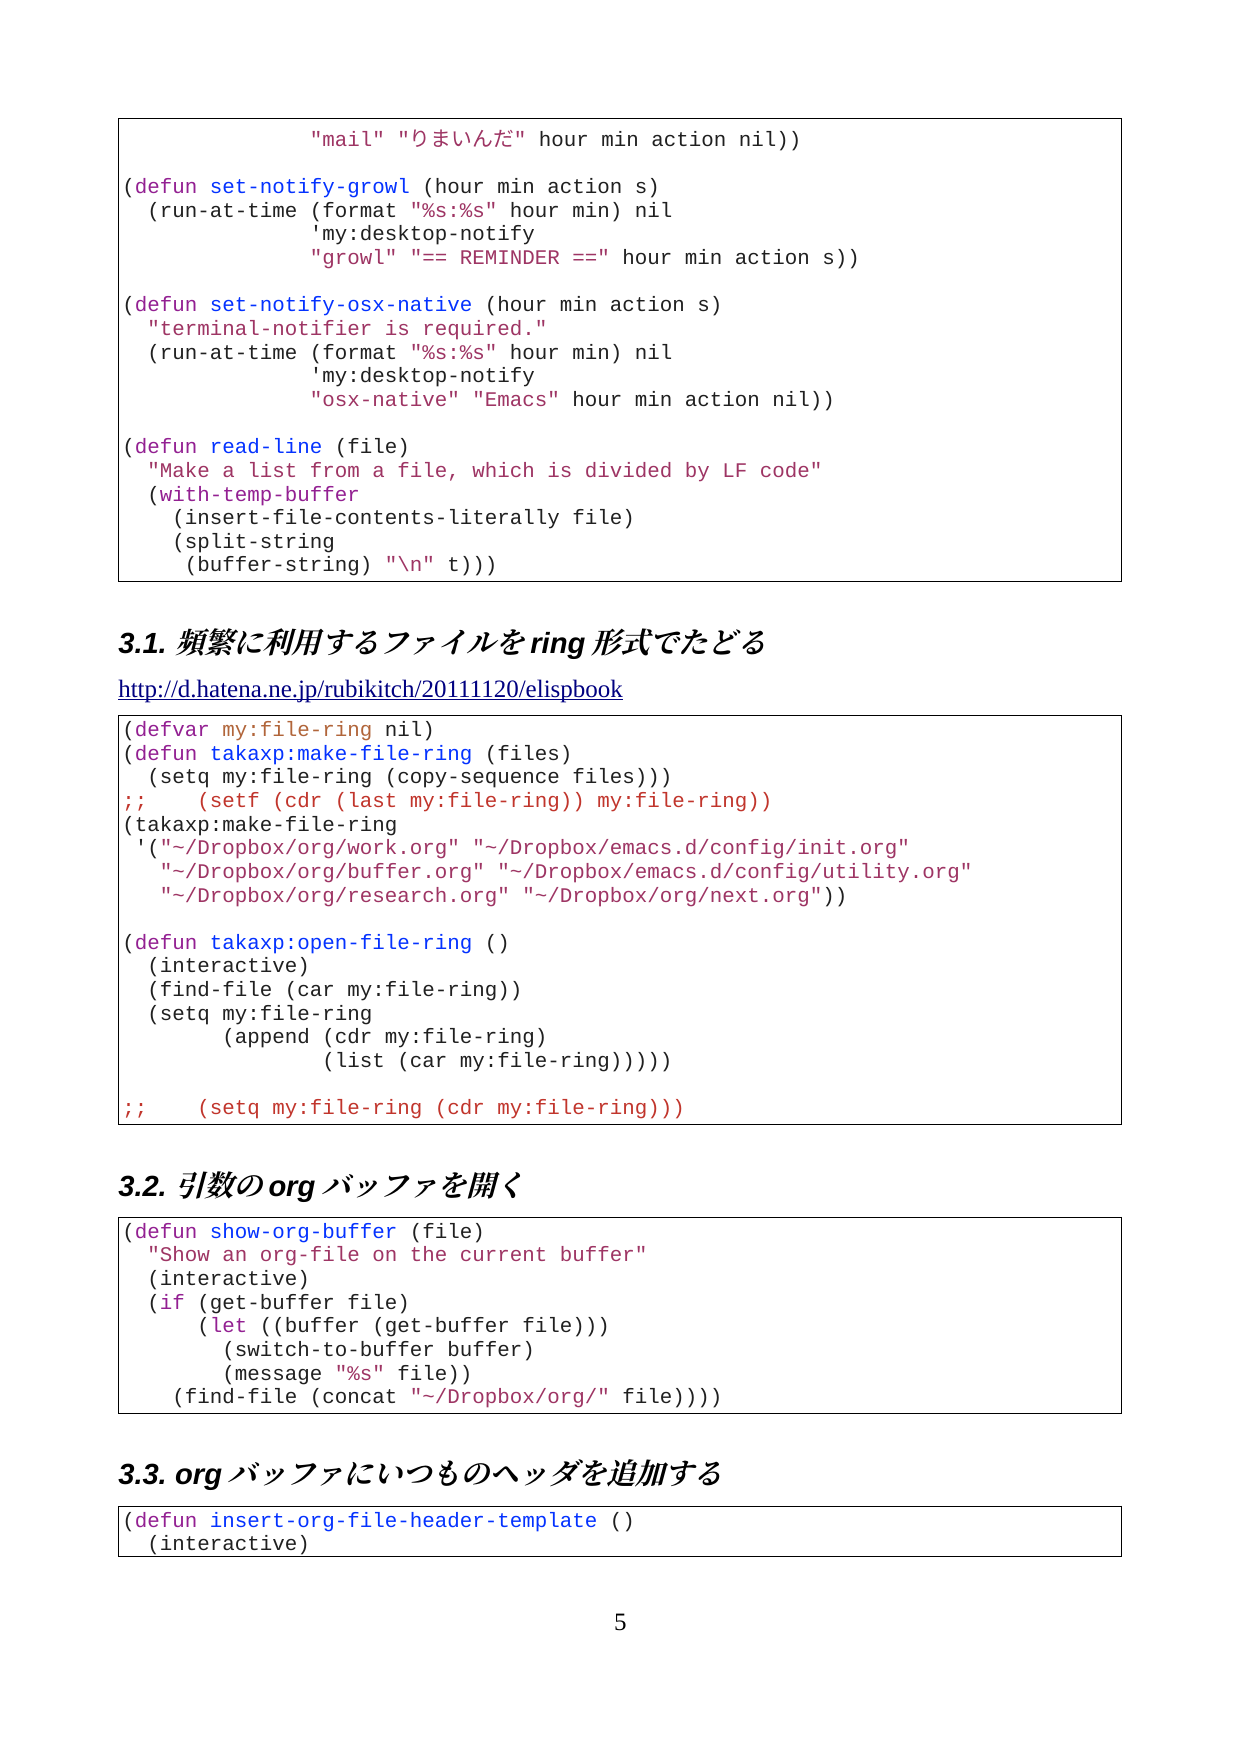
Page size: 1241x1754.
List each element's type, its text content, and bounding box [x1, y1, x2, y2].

text (defun set-notify-growl (hour min action s) [119, 172, 1121, 196]
text (buffer-string) "\n" t))) [119, 551, 1121, 581]
text "mail" "りまいんだ" hour min action nil)) [119, 119, 1121, 148]
text (defun show-org-buffer (file) [119, 1218, 1121, 1240]
text (list (car my:file-ring))))) [119, 1046, 1121, 1070]
text (interactive) [119, 1529, 1121, 1556]
text (switch-to-buffer buffer) [119, 1335, 1121, 1359]
text (find-file (car my:file-ring)) [119, 975, 1121, 999]
text (insert-file-contents-literally file) [119, 503, 1121, 527]
text '("~/Dropbox/org/work.org" "~/Dropbox/emacs.d/config/init.org" [119, 833, 1121, 857]
subtitle 頻繁に利用するファイルをring形式でたどる [118, 619, 1122, 661]
text (append (cdr my:file-ring) [119, 1022, 1121, 1046]
text (defvar my:file-ring nil) [119, 716, 1121, 739]
text "Make a list from a file, which is divided by LF code" [119, 456, 1121, 479]
text (interactive) [119, 952, 1121, 975]
text (split-string [119, 527, 1121, 551]
text (message "%s" file)) [119, 1359, 1121, 1382]
text (setq my:file-ring [119, 999, 1121, 1022]
subtitle orgバッファにいつものヘッダを追加する [118, 1451, 1122, 1493]
text ;; (setf (cdr (last my:file-ring)) my:file-ring)) [119, 786, 1121, 810]
text "Show an org-file on the current buffer" [119, 1240, 1121, 1264]
text "terminal-notifier is required." [119, 314, 1121, 338]
text http://d.hatena.ne.jp/rubikitch/20111120/elispbook [118, 674, 1122, 703]
text (interactive) [119, 1264, 1121, 1288]
text 'my:desktop-notify [119, 361, 1121, 385]
text (defun insert-org-file-header-template () [119, 1507, 1121, 1529]
text (defun set-notify-osx-native (hour min action s) [119, 290, 1121, 314]
text (setq my:file-ring (copy-sequence files))) [119, 762, 1121, 786]
text (let ((buffer (get-buffer file))) [119, 1311, 1121, 1335]
text (with-temp-buffer [119, 479, 1121, 503]
text "growl" "== REMINDER ==" hour min action s)) [119, 243, 1121, 267]
text (run-at-time (format "%s:%s" hour min) nil [119, 338, 1121, 361]
subtitle 引数のorgバッファを開く [118, 1162, 1122, 1204]
text ;; (setq my:file-ring (cdr my:file-ring))) [119, 1093, 1121, 1124]
text (defun takaxp:make-file-ring (files) [119, 739, 1121, 762]
text (defun takaxp:open-file-ring () [119, 928, 1121, 952]
text "osx-native" "Emacs" hour min action nil)) [119, 385, 1121, 409]
text (find-file (concat "~/Dropbox/org/" file)))) [119, 1382, 1121, 1413]
text (run-at-time (format "%s:%s" hour min) nil [119, 196, 1121, 219]
text "~/Dropbox/org/buffer.org" "~/Dropbox/emacs.d/config/utility.org" [119, 857, 1121, 881]
text "~/Dropbox/org/research.org" "~/Dropbox/org/next.org")) [119, 881, 1121, 904]
text 'my:desktop-notify [119, 219, 1121, 243]
text (if (get-buffer file) [119, 1288, 1121, 1311]
text (takaxp:make-file-ring [119, 810, 1121, 833]
text (defun read-line (file) [119, 432, 1121, 456]
